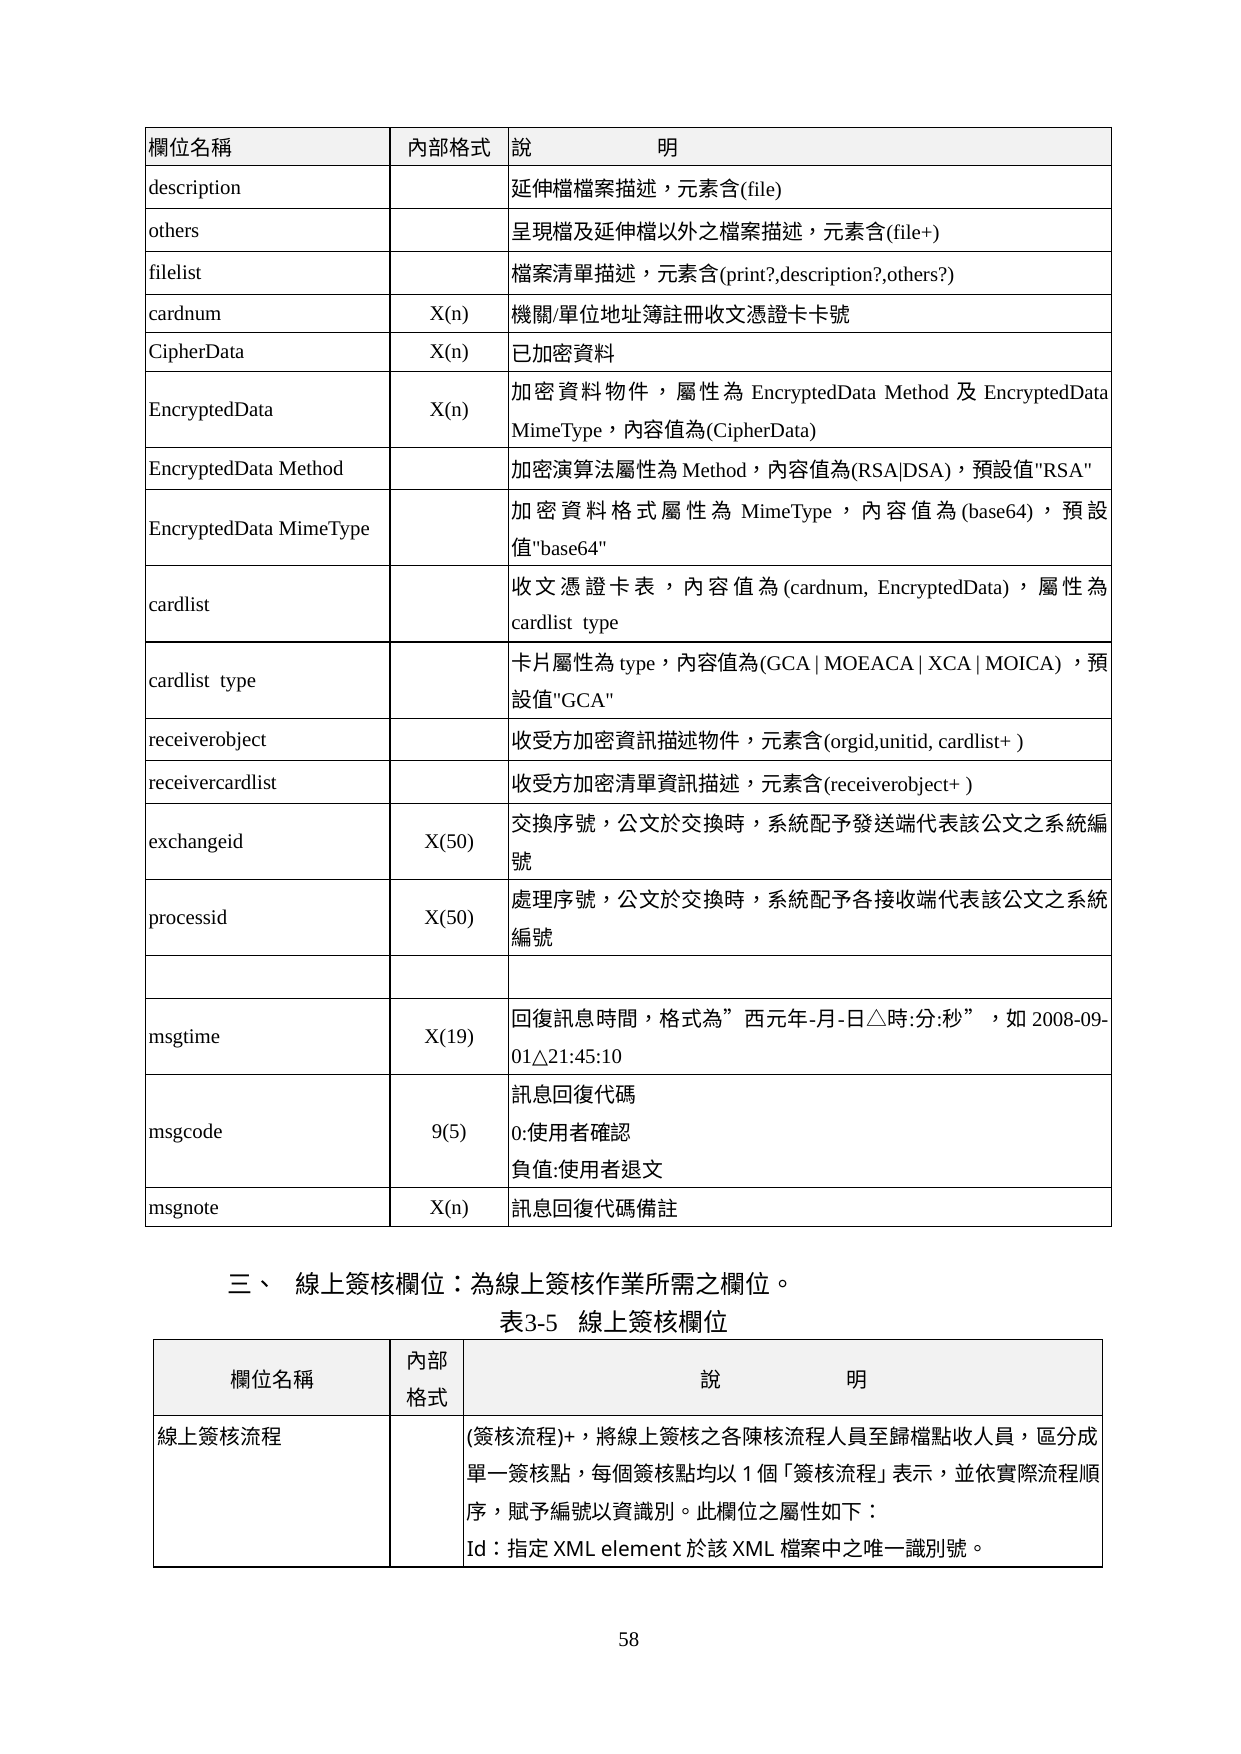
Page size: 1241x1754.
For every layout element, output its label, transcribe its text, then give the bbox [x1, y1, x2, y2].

table_cell 線上簽核流程 [154, 1416, 389, 1566]
table_cell 加密資料物件，屬性為EncryptedData Method及EncryptedData MimeType，內容值為(CipherData) [509, 372, 1111, 447]
table_cell 收受方加密清單資訊描述，元素含(receiverobject+ ) [509, 761, 1111, 803]
table_cell X(n) [391, 1188, 508, 1226]
table_cell X(n) [391, 295, 508, 332]
table_cell [391, 956, 508, 998]
table_cell filelist [146, 252, 389, 293]
table_cell msgcode [146, 1075, 389, 1187]
table_cell others [146, 209, 389, 251]
table_cell EncryptedData Method [146, 448, 389, 489]
table_cell [391, 252, 508, 293]
table_cell exchangeid [146, 804, 389, 879]
table_cell 9(5) [391, 1075, 508, 1187]
table_cell receiverobject [146, 719, 389, 760]
table_cell X(50) [391, 804, 508, 879]
table_cell 交換序號，公文於交換時，系統配予發送端代表該公文之系統編號 [509, 804, 1111, 879]
table_header 內部 格式 [391, 1340, 463, 1415]
table_cell receivercardlist [146, 761, 389, 803]
table_cell [391, 166, 508, 208]
table_cell 收文憑證卡表，內容值為(cardnum, EncryptedData)，屬性為cardlist type [509, 566, 1111, 641]
table_cell 呈現檔及延伸檔以外之檔案描述，元素含(file+) [509, 209, 1111, 251]
table_cell EncryptedData [146, 372, 389, 447]
table_cell [391, 1416, 463, 1566]
table_cell cardlist type [146, 643, 389, 717]
table_cell 收受方加密資訊描述物件，元素含(orgid,unitid, cardlist+ ) [509, 719, 1111, 760]
table_cell 已加密資料 [509, 333, 1111, 371]
table_header 欄位名稱 [146, 128, 389, 165]
table_cell [391, 209, 508, 251]
table_cell 回復訊息時間，格式為”西元年-月-日△時:分:秒”，如2008-09-01△21:45:10 [509, 999, 1111, 1074]
table_cell [391, 761, 508, 803]
table_cell [391, 643, 508, 717]
table_cell EncryptedData MimeType [146, 490, 389, 565]
table_cell 加密演算法屬性為Method，內容值為(RSA|DSA)，預設值"RSA" [509, 448, 1111, 489]
table_cell msgtime [146, 999, 389, 1074]
table_cell 訊息回復代碼備註 [509, 1188, 1111, 1226]
table_cell 卡片屬性為type，內容值為(GCA | MOEACA | XCA | MOICA) ，預設值"GCA" [509, 643, 1111, 717]
table_cell 處理序號，公文於交換時，系統配予各接收端代表該公文之系統編號 [509, 880, 1111, 955]
table_header 內部格式 [391, 128, 508, 165]
subtitle 線上簽核欄位：為線上簽核作業所需之欄位。 [227, 1264, 1094, 1302]
table_cell (簽核流程)+，將線上簽核之各陳核流程人員至歸檔點收人員，區分成單一簽核點，每個簽核點均以1個「簽核流程」表示，並依實際流程順序，賦予編號以資識別。此欄位之屬性如下： Id：指定XML element 於該XML 檔案中之唯一識別號。 [464, 1416, 1102, 1566]
table_header 說 明 [509, 128, 1111, 165]
list 線上簽核欄位 [162, 1302, 1094, 1339]
table_cell [509, 956, 1111, 998]
table_cell 訊息回復代碼 0:使用者確認 負值:使用者退文 [509, 1075, 1111, 1187]
table_cell [391, 490, 508, 565]
table_cell X(n) [391, 372, 508, 447]
table_cell 檔案清單描述，元素含(print?,description?,others?) [509, 252, 1111, 293]
table_cell [391, 448, 508, 489]
table_cell [391, 566, 508, 641]
table_header 說 明 [464, 1340, 1102, 1415]
table_cell CipherData [146, 333, 389, 371]
table_cell 加密資料格式屬性為MimeType，內容值為(base64)，預設值"base64" [509, 490, 1111, 565]
table_cell cardlist [146, 566, 389, 641]
table_header 欄位名稱 [154, 1340, 389, 1415]
table_cell [146, 956, 389, 998]
table_cell msgnote [146, 1188, 389, 1226]
table_cell X(n) [391, 333, 508, 371]
table_cell 延伸檔檔案描述，元素含(file) [509, 166, 1111, 208]
table_cell [391, 719, 508, 760]
table_cell X(50) [391, 880, 508, 955]
table_cell processid [146, 880, 389, 955]
table_cell description [146, 166, 389, 208]
table_cell X(19) [391, 999, 508, 1074]
table_cell 機關/單位地址簿註冊收文憑證卡卡號 [509, 295, 1111, 332]
table_cell cardnum [146, 295, 389, 332]
